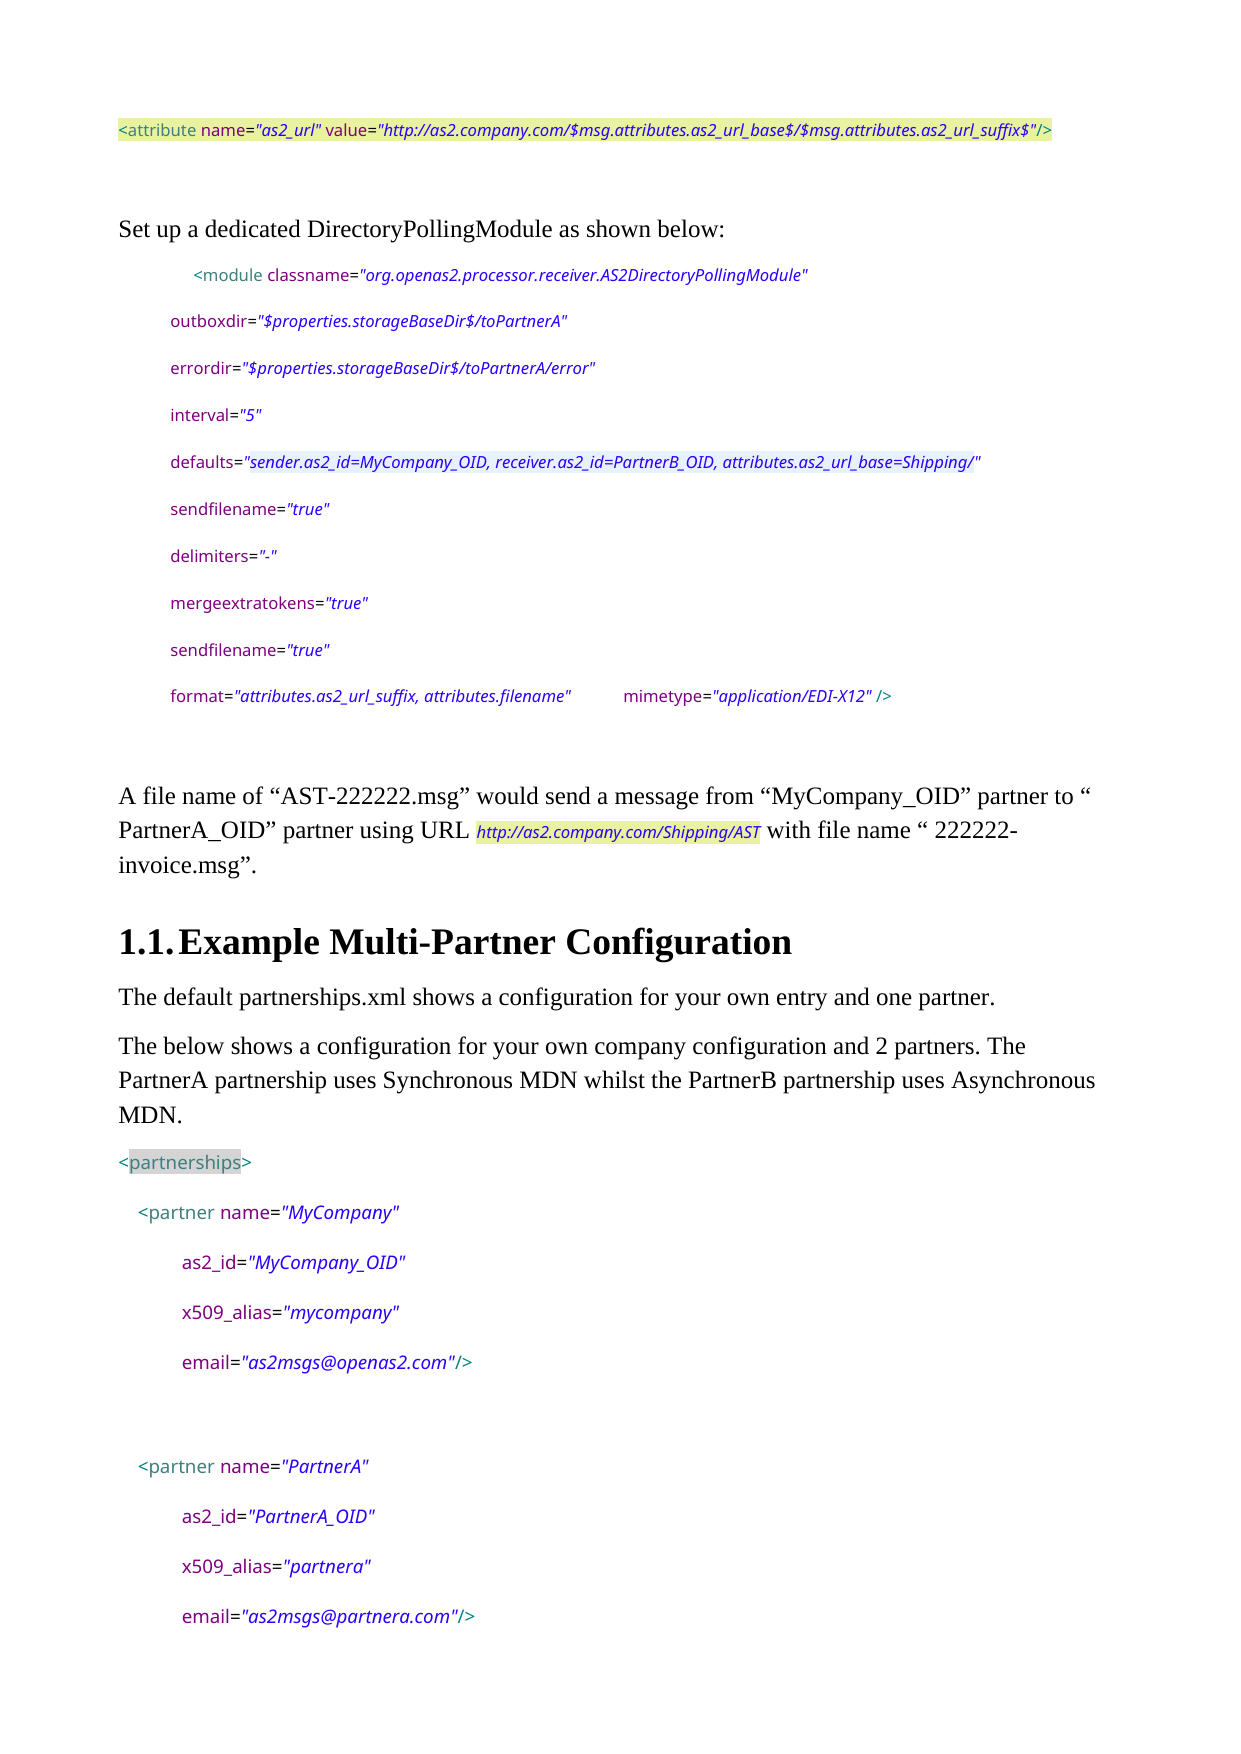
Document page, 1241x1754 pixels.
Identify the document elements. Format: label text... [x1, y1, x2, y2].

text The default partnerships.xml shows a configuration for your own entry and one partner. [118, 982, 1122, 1011]
text sendfilename="true" [118, 638, 1122, 661]
text The below shows a configuration for your own company configuration and 2 partners. The PartnerA partnership uses Synchronous MDN whilst the PartnerB partnership uses Asynchronous MDN. [118, 1031, 1122, 1129]
text <module classname="org.openas2.processor.receiver.AS2DirectoryPollingModule" [193, 263, 1122, 286]
text <partner name="PartnerA" [118, 1453, 1122, 1479]
text outboxdir="$properties.storageBaseDir$/toPartnerA" [118, 310, 1122, 333]
text as2_id="PartnerA_OID" [118, 1503, 1122, 1529]
text delimiters="-" [118, 544, 1122, 567]
text email="as2msgs@openas2.com"/> [118, 1349, 1122, 1375]
text email="as2msgs@partnera.com"/> [118, 1604, 1122, 1629]
text as2_id="MyCompany_OID" [118, 1249, 1122, 1275]
text x509_alias="mycompany" [118, 1299, 1122, 1325]
text <partnerships> [118, 1149, 1122, 1174]
text A file name of “AST-222222.msg” would send a message from “MyCompany_OID” partner to “ PartnerA_OID” partner using URL http://as2.company.com/Shipping/AST with file name “ 222222-invoice.msg”. [118, 781, 1122, 879]
text defaults="sender.as2_id=MyCompany_OID, receiver.as2_id=PartnerB_OID, attributes.as2_url_base=Shipping/" [118, 451, 1122, 473]
text sendfilename="true" [118, 497, 1122, 520]
text x509_alias="partnera" [118, 1553, 1122, 1579]
text errordir="$properties.storageBaseDir$/toPartnerA/error" [118, 357, 1122, 379]
text interval="5" [118, 404, 1122, 426]
text Set up a dedicated DirectoryPollingModule as shown below: [118, 214, 1122, 243]
text mergeextratokens="true" [118, 591, 1122, 614]
text format="attributes.as2_url_suffix, attributes.filename" mimetype="application/EDI-X12" /> [118, 685, 1122, 708]
subtitle Example Multi-Partner Configuration [118, 920, 1122, 963]
text <attribute name="as2_url" value="http://as2.company.com/$msg.attributes.as2_url_base$/$msg.attributes.as2_url_suffix$"/> [118, 118, 1122, 141]
text <partner name="MyCompany" [118, 1199, 1122, 1224]
